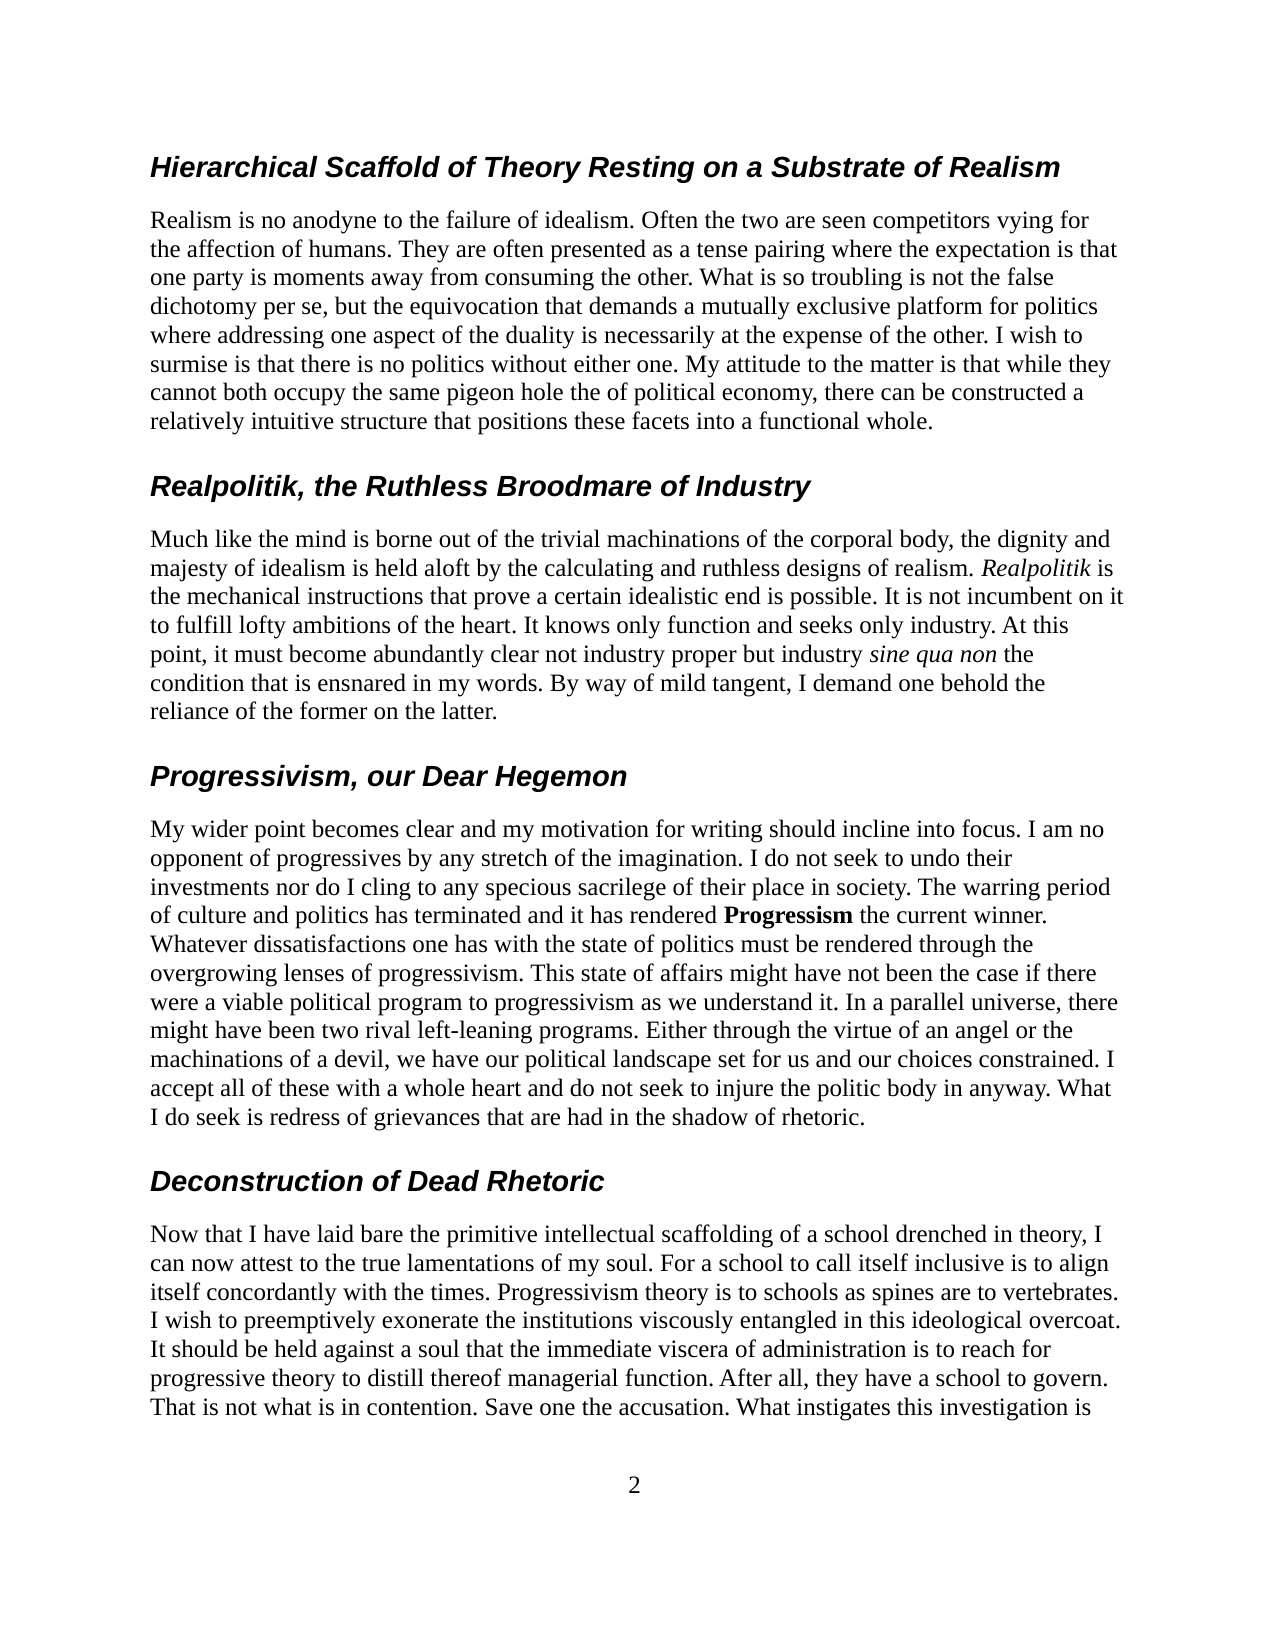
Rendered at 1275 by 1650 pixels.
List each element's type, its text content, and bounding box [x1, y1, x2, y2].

subtitle Realpolitik, the Ruthless Broodmare of Industry [150, 469, 1125, 502]
subtitle Hierarchical Scaffold of Theory Resting on a Substrate of Realism [150, 150, 1125, 183]
subtitle Progressivism, our Dear Hegemon [150, 759, 1125, 793]
text My wider point becomes clear and my motivation for writing should incline into focus. I am no opponent of progressives by any stretch of the imagination. I do not seek to undo their investments nor do I cling to any specious sacrilege of their place in society. The warring period of culture and politics has terminated and it has rendered Progressism the current winner. Whatever dissatisfactions one has with the state of politics must be rendered through the overgrowing lenses of progressivism. This state of affairs might have not been the case if there were a viable political program to progressivism as we understand it. In a parallel universe, there might have been two rival left-leaning programs. Either through the virtue of an angel or the machinations of a devil, we have our political landscape set for us and our choices constrained. I accept all of these with a whole heart and do not seek to injure the politic body in anyway. What I do seek is redress of grievances that are had in the shadow of rhetoric. [150, 814, 1125, 1130]
text Now that I have laid bare the primitive intellectual scaffolding of a school drenched in theory, I can now attest to the true lamentations of my soul. For a school to call itself inclusive is to align itself concordantly with the times. Progressivism theory is to schools as spines are to vertebrates. I wish to preemptively exonerate the institutions viscously entangled in this ideological overcoat. It should be held against a soul that the immediate viscera of administration is to reach for progressive theory to distill thereof managerial function. After all, they have a school to govern. That is not what is in contention. Save one the accusation. What instigates this investigation is [150, 1219, 1125, 1421]
text Realism is no anodyne to the failure of idealism. Often the two are seen competitors vying for the affection of humans. They are often presented as a tense pairing where the expectation is that one party is moments away from consuming the other. What is so troubling is not the false dichotomy per se, but the equivocation that demands a mutually exclusive platform for politics where addressing one aspect of the duality is necessarily at the expense of the other. I wish to surmise is that there is no politics without either one. My attitude to the matter is that while they cannot both occupy the same pigeon hole the of political economy, there can be constructed a relatively intuitive structure that positions these facets into a functional whole. [150, 205, 1125, 435]
text Much like the mind is borne out of the trivial machinations of the corporal body, the dignity and majesty of idealism is held aloft by the calculating and ruthless designs of realism. Realpolitik is the mechanical instructions that prove a certain idealistic end is possible. It is not incumbent on it to fulfill lofty ambitions of the heart. It knows only function and seeks only industry. At this point, it must become abundantly clear not industry proper but industry sine qua non the condition that is ensnared in my words. By way of mild tangent, I demand one behold the reliance of the former on the latter. [150, 524, 1125, 725]
subtitle Deconstruction of Dead Rhetoric [150, 1164, 1125, 1198]
